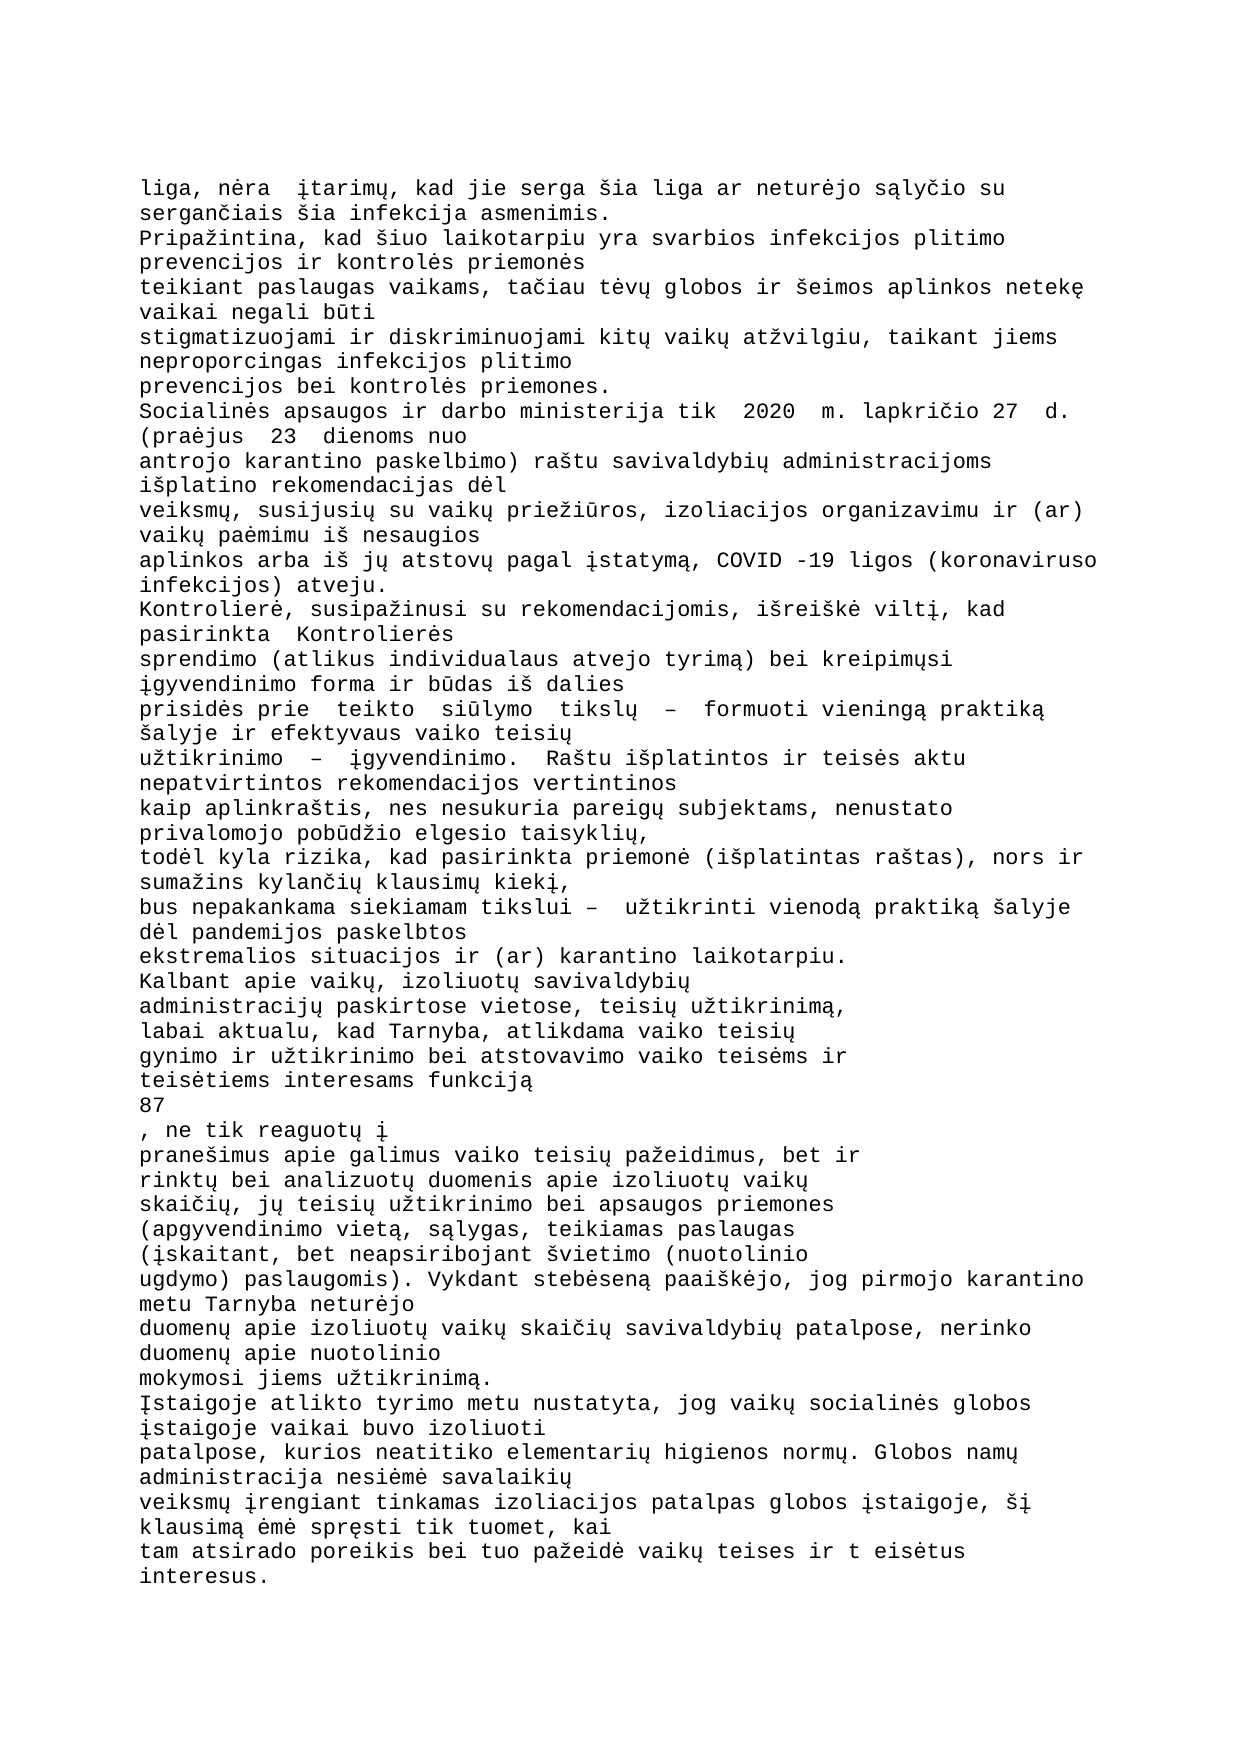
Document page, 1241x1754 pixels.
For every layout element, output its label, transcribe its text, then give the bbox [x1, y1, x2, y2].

text Kontrolierė, susipažinusi su rekomendacijomis, išreiškė viltį, kad pasirinkta Kontrolierės [139, 599, 1101, 648]
text prisidės prie teikto siūlymo tikslų – formuoti vieningą praktiką šalyje ir efektyvaus vaiko teisių [139, 698, 1101, 747]
text veiksmų įrengiant tinkamas izoliacijos patalpas globos įstaigoje, šį klausimą ėmė spręsti tik tuomet, kai [139, 1491, 1101, 1541]
text veiksmų, susijusių su vaikų priežiūros, izoliacijos organizavimu ir (ar) vaikų paėmimu iš nesaugios [139, 499, 1101, 549]
text ugdymo) paslaugomis). Vykdant stebėseną paaiškėjo, jog pirmojo karantino metu Tarnyba neturėjo [139, 1268, 1101, 1318]
text sprendimo (atlikus individualaus atvejo tyrimą) bei kreipimųsi įgyvendinimo forma ir būdas iš dalies [139, 648, 1101, 698]
text tam atsirado poreikis bei tuo pažeidė vaikų teises ir t eisėtus interesus. [139, 1541, 1101, 1590]
text ekstremalios situacijos ir (ar) karantino laikotarpiu. [139, 946, 1101, 971]
text , ne tik reaguotų į [139, 1119, 1101, 1144]
text todėl kyla rizika, kad pasirinkta priemonė (išplatintas raštas), nors ir sumažins kylančių klausimų kiekį, [139, 847, 1101, 896]
text labai aktualu, kad Tarnyba, atlikdama vaiko teisių [139, 1020, 1101, 1045]
text stigmatizuojami ir diskriminuojami kitų vaikų atžvilgiu, taikant jiems neproporcingas infekcijos plitimo [139, 326, 1101, 376]
text patalpose, kurios neatitiko elementarių higienos normų. Globos namų administracija nesiėmė savalaikių [139, 1442, 1101, 1491]
text aplinkos arba iš jų atstovų pagal įstatymą, COVID -19 ligos (koronaviruso infekcijos) atveju. [139, 549, 1101, 599]
text mokymosi jiems užtikrinimą. [139, 1367, 1101, 1392]
text duomenų apie izoliuotų vaikų skaičių savivaldybių patalpose, nerinko duomenų apie nuotolinio [139, 1318, 1101, 1367]
text 87 [139, 1094, 1101, 1119]
text Įstaigoje atlikto tyrimo metu nustatyta, jog vaikų socialinės globos įstaigoje vaikai buvo izoliuoti [139, 1392, 1101, 1442]
text teikiant paslaugas vaikams, tačiau tėvų globos ir šeimos aplinkos netekę vaikai negali būti [139, 276, 1101, 326]
text rinktų bei analizuotų duomenis apie izoliuotų vaikų [139, 1169, 1101, 1194]
text prevencijos bei kontrolės priemones. [139, 376, 1101, 400]
text (apgyvendinimo vietą, sąlygas, teikiamas paslaugas [139, 1218, 1101, 1243]
text skaičių, jų teisių užtikrinimo bei apsaugos priemones [139, 1194, 1101, 1218]
text (įskaitant, bet neapsiribojant švietimo (nuotolinio [139, 1243, 1101, 1268]
text Pripažintina, kad šiuo laikotarpiu yra svarbios infekcijos plitimo prevencijos ir kontrolės priemonės [139, 227, 1101, 276]
text Socialinės apsaugos ir darbo ministerija tik 2020 m. lapkričio 27 d. (praėjus 23 dienoms nuo [139, 400, 1101, 450]
text administracijų paskirtose vietose, teisių užtikrinimą, [139, 995, 1101, 1020]
text bus nepakankama siekiamam tikslui – užtikrinti vienodą praktiką šalyje dėl pandemijos paskelbtos [139, 896, 1101, 946]
text antrojo karantino paskelbimo) raštu savivaldybių administracijoms išplatino rekomendacijas dėl [139, 450, 1101, 499]
text užtikrinimo – įgyvendinimo. Raštu išplatintos ir teisės aktu nepatvirtintos rekomendacijos vertintinos [139, 747, 1101, 797]
text teisėtiems interesams funkciją [139, 1070, 1101, 1094]
text kaip aplinkraštis, nes nesukuria pareigų subjektams, nenustato privalomojo pobūdžio elgesio taisyklių, [139, 797, 1101, 847]
text gynimo ir užtikrinimo bei atstovavimo vaiko teisėms ir [139, 1045, 1101, 1070]
text Kalbant apie vaikų, izoliuotų savivaldybių [139, 971, 1101, 995]
text liga, nėra įtarimų, kad jie serga šia liga ar neturėjo sąlyčio su sergančiais šia infekcija asmenimis. [139, 177, 1101, 227]
text pranešimus apie galimus vaiko teisių pažeidimus, bet ir [139, 1144, 1101, 1169]
